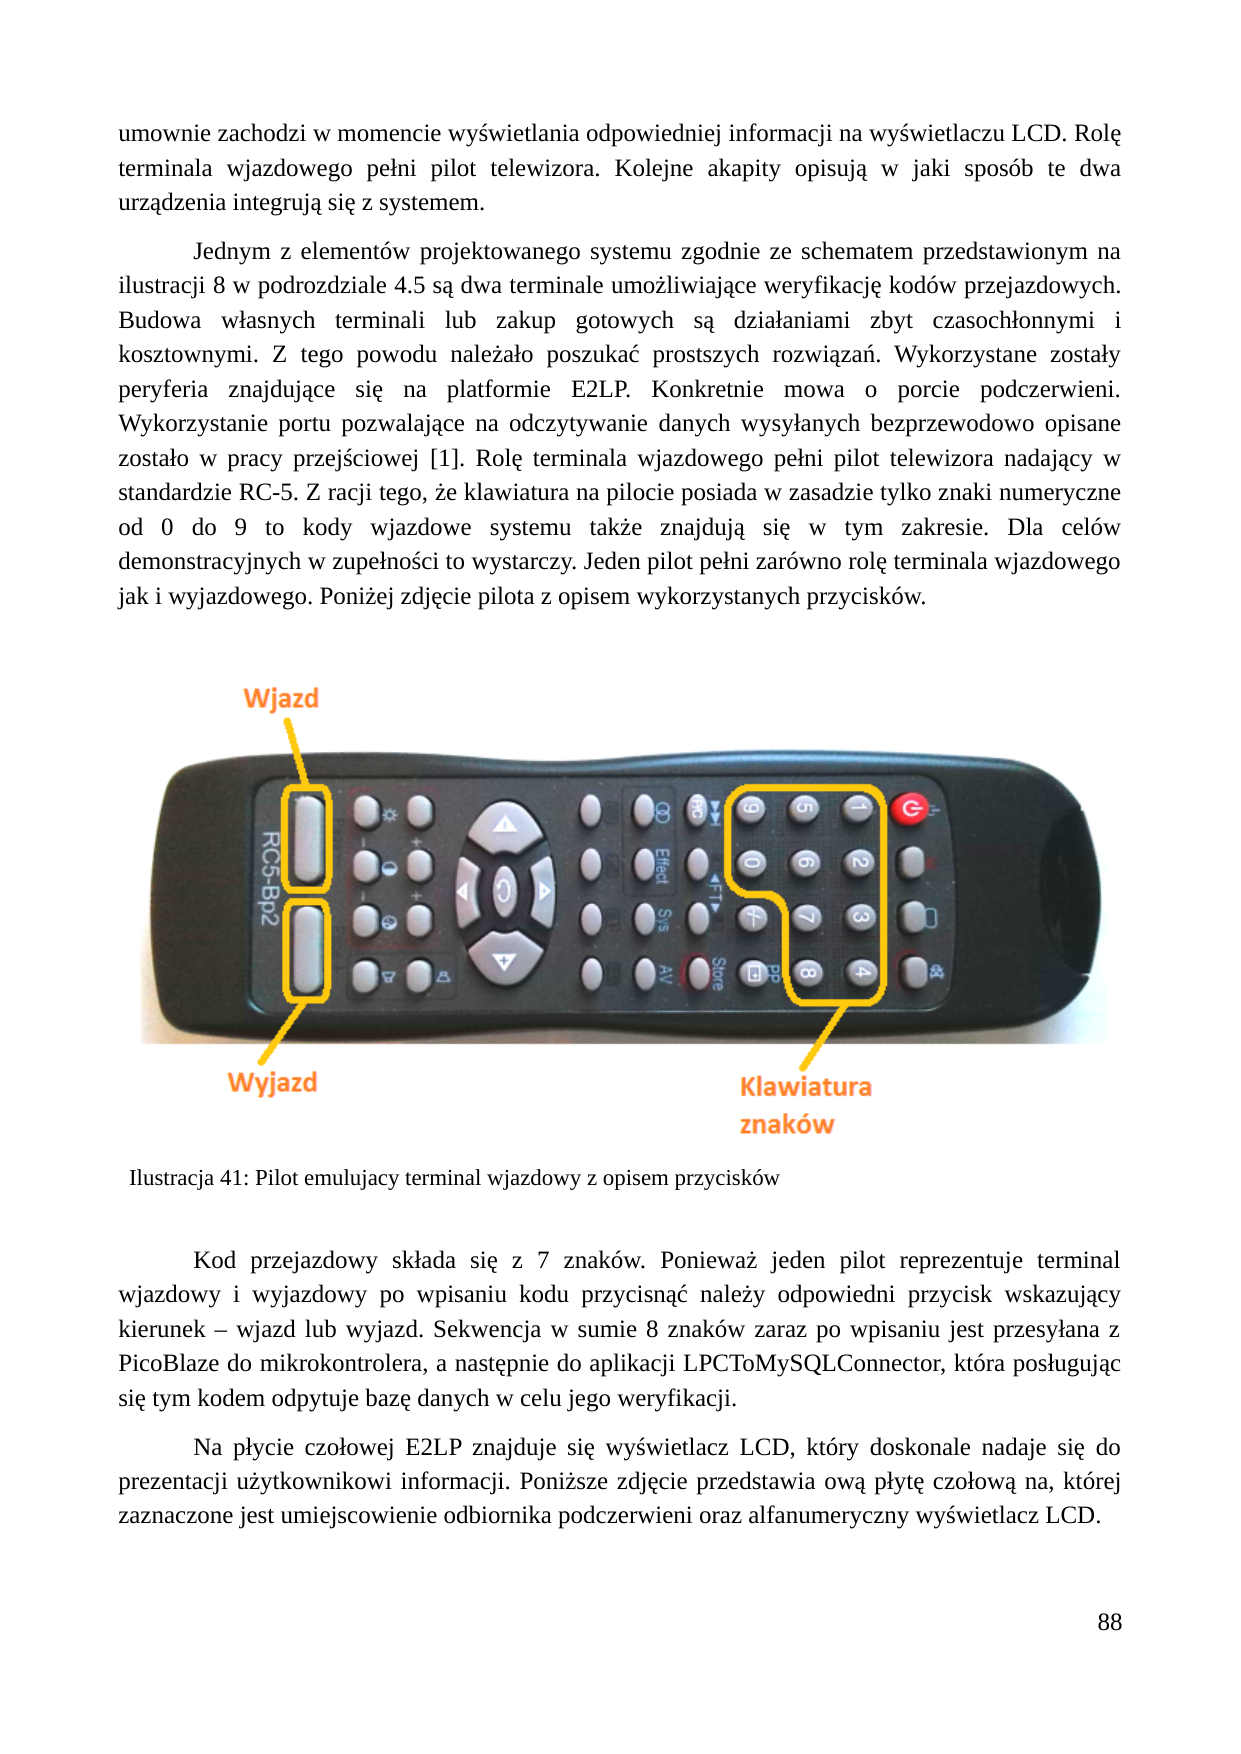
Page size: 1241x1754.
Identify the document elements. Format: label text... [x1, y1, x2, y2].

text Ilustracja 41: Pilot emulujacy terminal wjazdowy z opisem przycisków [129, 1164, 1116, 1190]
picture [128, 650, 1117, 1164]
text Jednym z elementów projektowanego systemu zgodnie ze schematem przedstawionym na ilustracji 8 w podrozdziale 4.5 są dwa terminale umożliwiające weryfikację kodów przejazdowych. Budowa własnych terminali lub zakup gotowych są działaniami zbyt czasochłonnymi i kosztownymi. Z tego powodu należało poszukać prostszych rozwiązań. Wykorzystane zostały peryferia znajdujące się na platformie E2LP. Konkretnie mowa o porcie podczerwieni. Wykorzystanie portu pozwalające na odczytywanie danych wysyłanych bezprzewodowo opisane zostało w pracy przejściowej [1]. Rolę terminala wjazdowego pełni pilot telewizora nadający w standardzie RC-5. Z racji tego, że klawiatura na pilocie posiada w zasadzie tylko znaki numeryczne od 0 do 9 to kody wjazdowe systemu także znajdują się w tym zakresie. Dla celów demonstracyjnych w zupełności to wystarczy. Jeden pilot pełni zarówno rolę terminala wjazdowego jak i wyjazdowego. Poniżej zdjęcie pilota z opisem wykorzystanych przycisków. [118, 236, 1122, 610]
text umownie zachodzi w momencie wyświetlania odpowiedniej informacji na wyświetlaczu LCD. Rolę terminala wjazdowego pełni pilot telewizora. Kolejne akapity opisują w jaki sposób te dwa urządzenia integrują się z systemem. [118, 118, 1122, 216]
text Kod przejazdowy składa się z 7 znaków. Ponieważ jeden pilot reprezentuje terminal wjazdowy i wyjazdowy po wpisaniu kodu przycisnąć należy odpowiedni przycisk wskazujący kierunek – wjazd lub wyjazd. Sekwencja w sumie 8 znaków zaraz po wpisaniu jest przesyłana z PicoBlaze do mikrokontrolera, a następnie do aplikacji LPCToMySQLConnector, która posługując się tym kodem odpytuje bazę danych w celu jego weryfikacji. [118, 1245, 1122, 1411]
text Na płycie czołowej E2LP znajduje się wyświetlacz LCD, który doskonale nadaje się do prezentacji użytkownikowi informacji. Poniższe zdjęcie przedstawia ową płytę czołową na, której zaznaczone jest umiejscowienie odbiornika podczerwieni oraz alfanumeryczny wyświetlacz LCD. [118, 1432, 1122, 1529]
